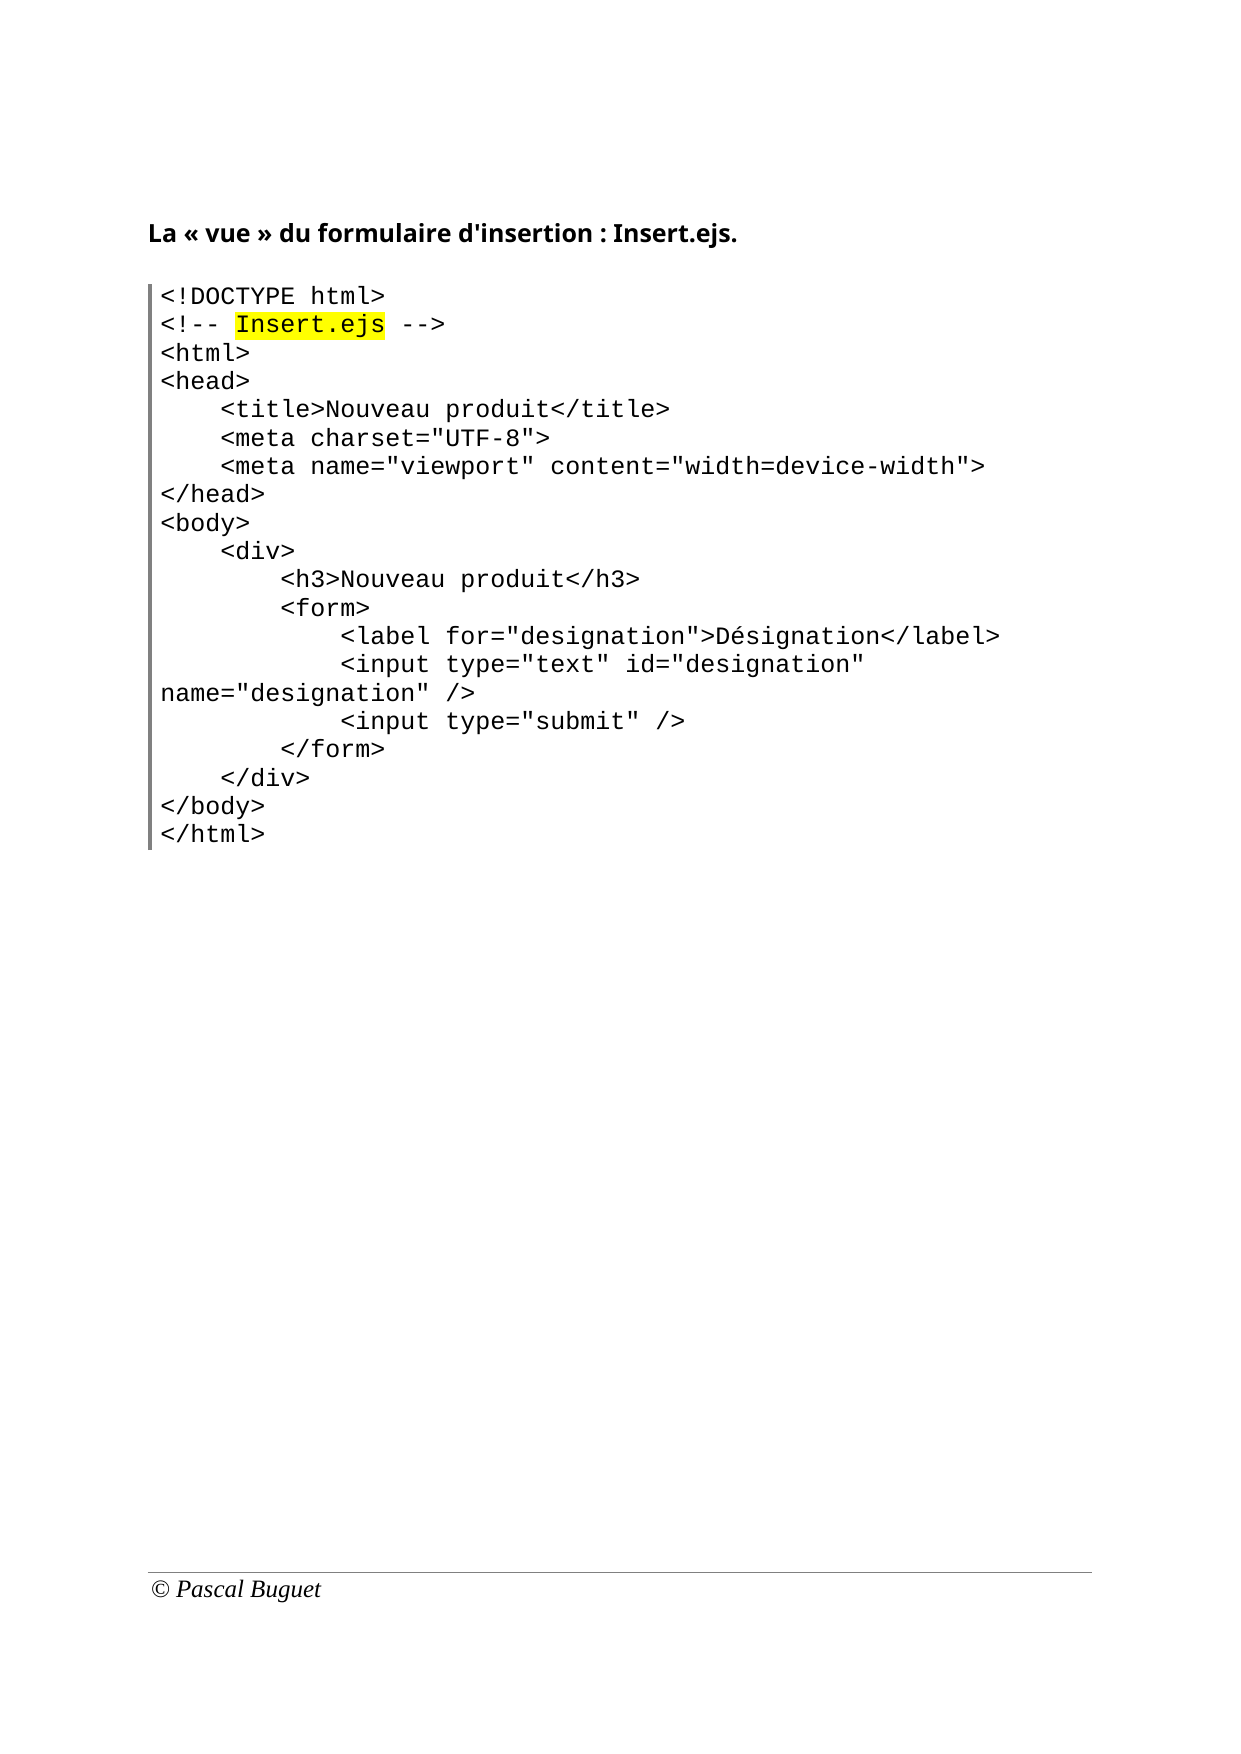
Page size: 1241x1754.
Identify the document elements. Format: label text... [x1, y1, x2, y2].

text <title>Nouveau produit</title> [152, 397, 1092, 425]
text <meta name="viewport" content="width=device-width"> [152, 453, 1092, 482]
text <label for="designation">Désignation</label> [152, 623, 1092, 652]
text <!-- Insert.ejs --> [152, 312, 1092, 340]
text </html> [152, 822, 1092, 850]
text </head> [152, 482, 1092, 510]
text <body> [152, 510, 1092, 538]
text <head> [152, 368, 1092, 397]
text </form> [152, 737, 1092, 765]
text <div> [152, 538, 1092, 567]
text <html> [152, 340, 1092, 368]
text La « vue » du formulaire d'insertion : Insert.ejs. [148, 215, 1092, 249]
text <form> [152, 595, 1092, 623]
text </div> [152, 765, 1092, 793]
text <input type="submit" /> [152, 708, 1092, 737]
text </body> [152, 793, 1092, 822]
text <!DOCTYPE html> [148, 283, 1092, 312]
text <meta charset="UTF-8"> [152, 425, 1092, 453]
text <h3>Nouveau produit</h3> [152, 567, 1092, 595]
text <input type="text" id="designation" name="designation" /> [152, 652, 1092, 708]
